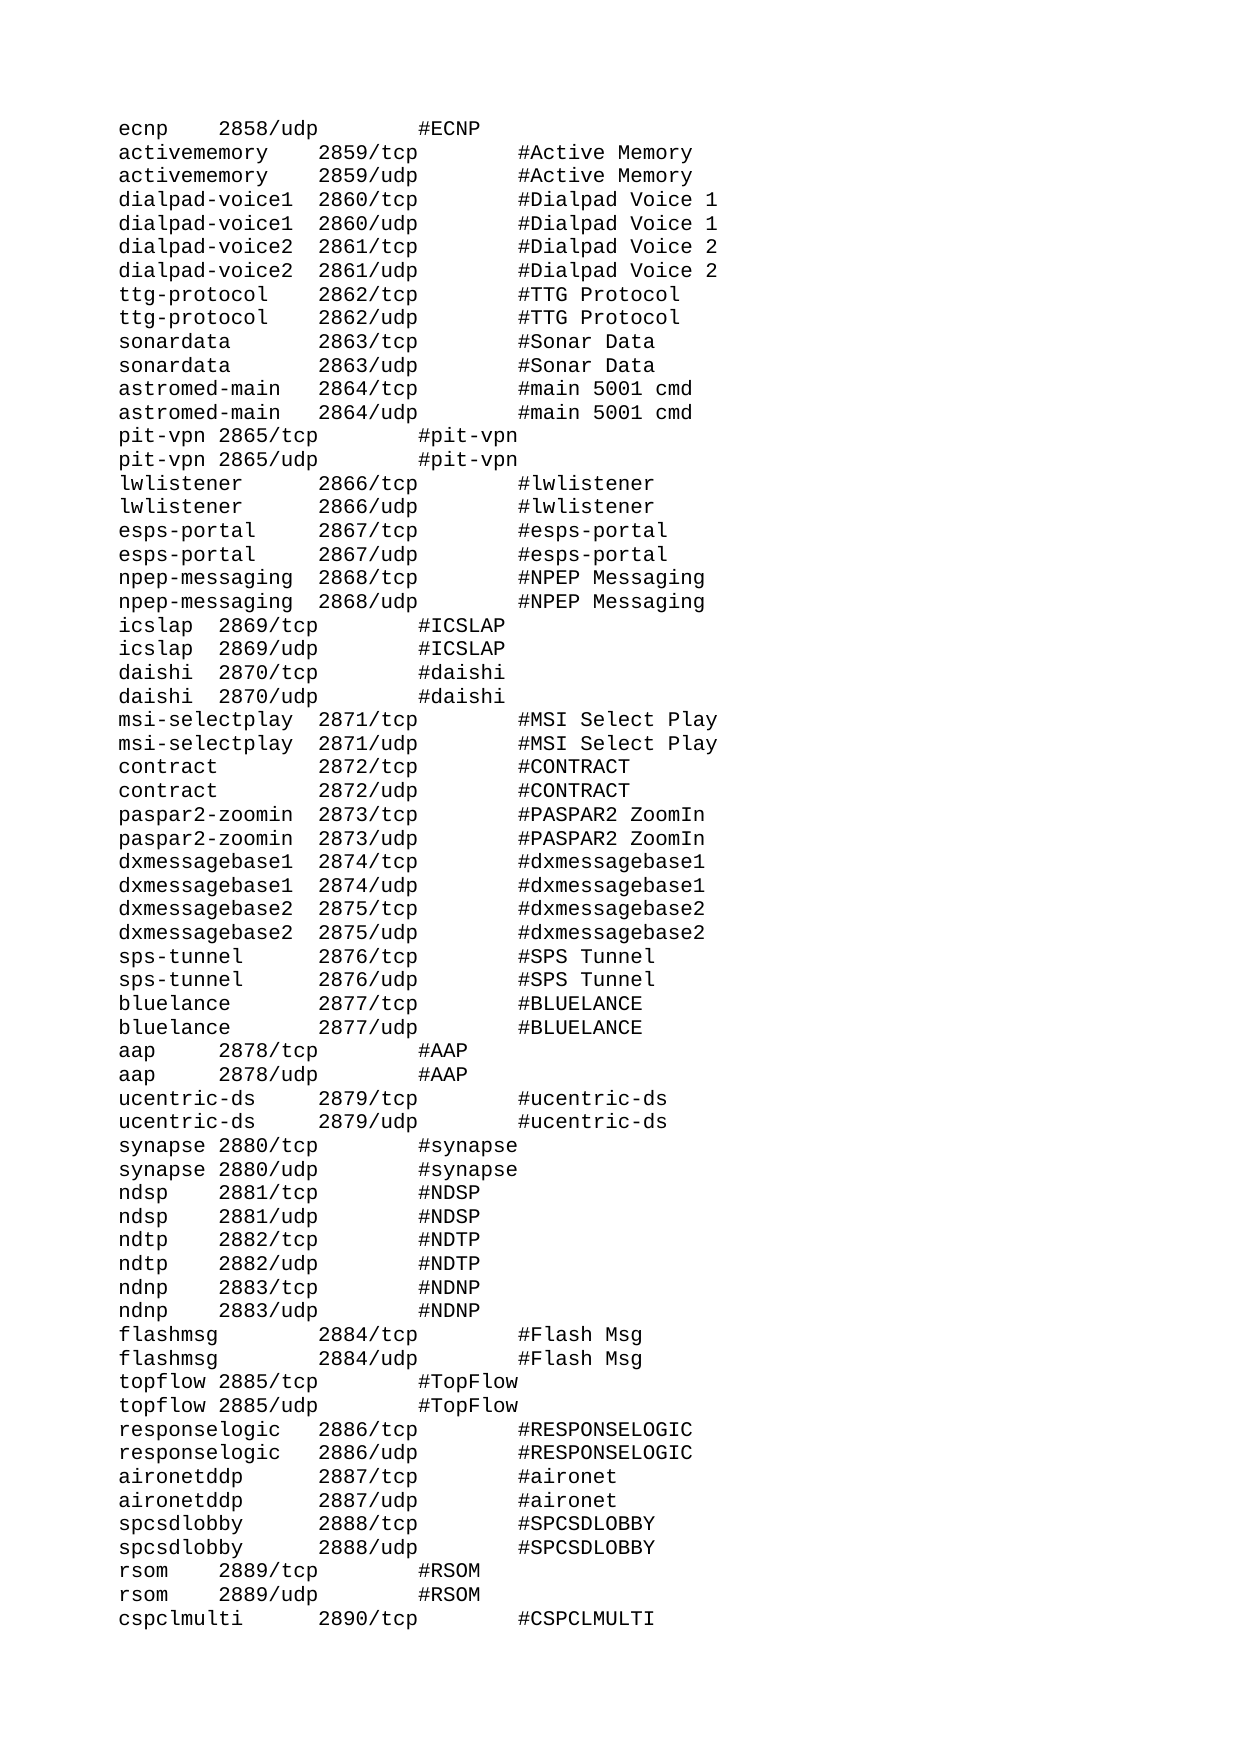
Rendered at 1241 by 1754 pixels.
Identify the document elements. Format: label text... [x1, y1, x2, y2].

text rsom 2889/tcp #RSOM [118, 1561, 1122, 1584]
text dialpad-voice1 2860/udp #Dialpad Voice 1 [118, 213, 1122, 236]
text ecnp 2858/udp #ECNP [118, 118, 1122, 142]
text ndtp 2882/tcp #NDTP [118, 1229, 1122, 1253]
text astromed-main 2864/tcp #main 5001 cmd [118, 378, 1122, 402]
text lwlistener 2866/udp #lwlistener [118, 496, 1122, 520]
text pit-vpn 2865/udp #pit-vpn [118, 449, 1122, 473]
text dxmessagebase1 2874/tcp #dxmessagebase1 [118, 851, 1122, 875]
text dialpad-voice2 2861/udp #Dialpad Voice 2 [118, 260, 1122, 284]
text topflow 2885/tcp #TopFlow [118, 1371, 1122, 1395]
text dxmessagebase2 2875/tcp #dxmessagebase2 [118, 898, 1122, 922]
text ndsp 2881/tcp #NDSP [118, 1182, 1122, 1206]
text ucentric-ds 2879/tcp #ucentric-ds [118, 1088, 1122, 1111]
text sps-tunnel 2876/tcp #SPS Tunnel [118, 946, 1122, 969]
text dialpad-voice2 2861/tcp #Dialpad Voice 2 [118, 236, 1122, 260]
text astromed-main 2864/udp #main 5001 cmd [118, 402, 1122, 426]
text npep-messaging 2868/udp #NPEP Messaging [118, 591, 1122, 615]
text ndnp 2883/udp #NDNP [118, 1300, 1122, 1324]
text dxmessagebase1 2874/udp #dxmessagebase1 [118, 875, 1122, 898]
text flashmsg 2884/tcp #Flash Msg [118, 1324, 1122, 1348]
text ttg-protocol 2862/udp #TTG Protocol [118, 307, 1122, 331]
text contract 2872/udp #CONTRACT [118, 780, 1122, 804]
text activememory 2859/udp #Active Memory [118, 165, 1122, 189]
text msi-selectplay 2871/tcp #MSI Select Play [118, 709, 1122, 733]
text lwlistener 2866/tcp #lwlistener [118, 473, 1122, 496]
text pit-vpn 2865/tcp #pit-vpn [118, 426, 1122, 449]
text dxmessagebase2 2875/udp #dxmessagebase2 [118, 922, 1122, 946]
text paspar2-zoomin 2873/udp #PASPAR2 ZoomIn [118, 827, 1122, 851]
text spcsdlobby 2888/udp #SPCSDLOBBY [118, 1537, 1122, 1561]
text synapse 2880/tcp #synapse [118, 1135, 1122, 1158]
text sps-tunnel 2876/udp #SPS Tunnel [118, 969, 1122, 993]
text ucentric-ds 2879/udp #ucentric-ds [118, 1111, 1122, 1135]
text aironetddp 2887/udp #aironet [118, 1489, 1122, 1513]
text topflow 2885/udp #TopFlow [118, 1395, 1122, 1419]
text synapse 2880/udp #synapse [118, 1158, 1122, 1182]
text ttg-protocol 2862/tcp #TTG Protocol [118, 284, 1122, 307]
text spcsdlobby 2888/tcp #SPCSDLOBBY [118, 1513, 1122, 1537]
text sonardata 2863/udp #Sonar Data [118, 354, 1122, 378]
text ndnp 2883/tcp #NDNP [118, 1277, 1122, 1300]
text bluelance 2877/udp #BLUELANCE [118, 1017, 1122, 1040]
text paspar2-zoomin 2873/tcp #PASPAR2 ZoomIn [118, 804, 1122, 827]
text responselogic 2886/tcp #RESPONSELOGIC [118, 1419, 1122, 1442]
text icslap 2869/udp #ICSLAP [118, 638, 1122, 662]
text aap 2878/tcp #AAP [118, 1040, 1122, 1064]
text npep-messaging 2868/tcp #NPEP Messaging [118, 567, 1122, 591]
text icslap 2869/tcp #ICSLAP [118, 615, 1122, 638]
text responselogic 2886/udp #RESPONSELOGIC [118, 1442, 1122, 1466]
text daishi 2870/udp #daishi [118, 686, 1122, 709]
text daishi 2870/tcp #daishi [118, 662, 1122, 686]
text esps-portal 2867/tcp #esps-portal [118, 520, 1122, 544]
text aap 2878/udp #AAP [118, 1064, 1122, 1088]
text msi-selectplay 2871/udp #MSI Select Play [118, 733, 1122, 757]
text flashmsg 2884/udp #Flash Msg [118, 1348, 1122, 1371]
text cspclmulti 2890/tcp #CSPCLMULTI [118, 1608, 1122, 1631]
text contract 2872/tcp #CONTRACT [118, 757, 1122, 780]
text sonardata 2863/tcp #Sonar Data [118, 331, 1122, 354]
text bluelance 2877/tcp #BLUELANCE [118, 993, 1122, 1017]
text activememory 2859/tcp #Active Memory [118, 142, 1122, 165]
text ndtp 2882/udp #NDTP [118, 1253, 1122, 1277]
text dialpad-voice1 2860/tcp #Dialpad Voice 1 [118, 189, 1122, 213]
text rsom 2889/udp #RSOM [118, 1584, 1122, 1608]
text ndsp 2881/udp #NDSP [118, 1206, 1122, 1229]
text esps-portal 2867/udp #esps-portal [118, 544, 1122, 567]
text aironetddp 2887/tcp #aironet [118, 1466, 1122, 1489]
